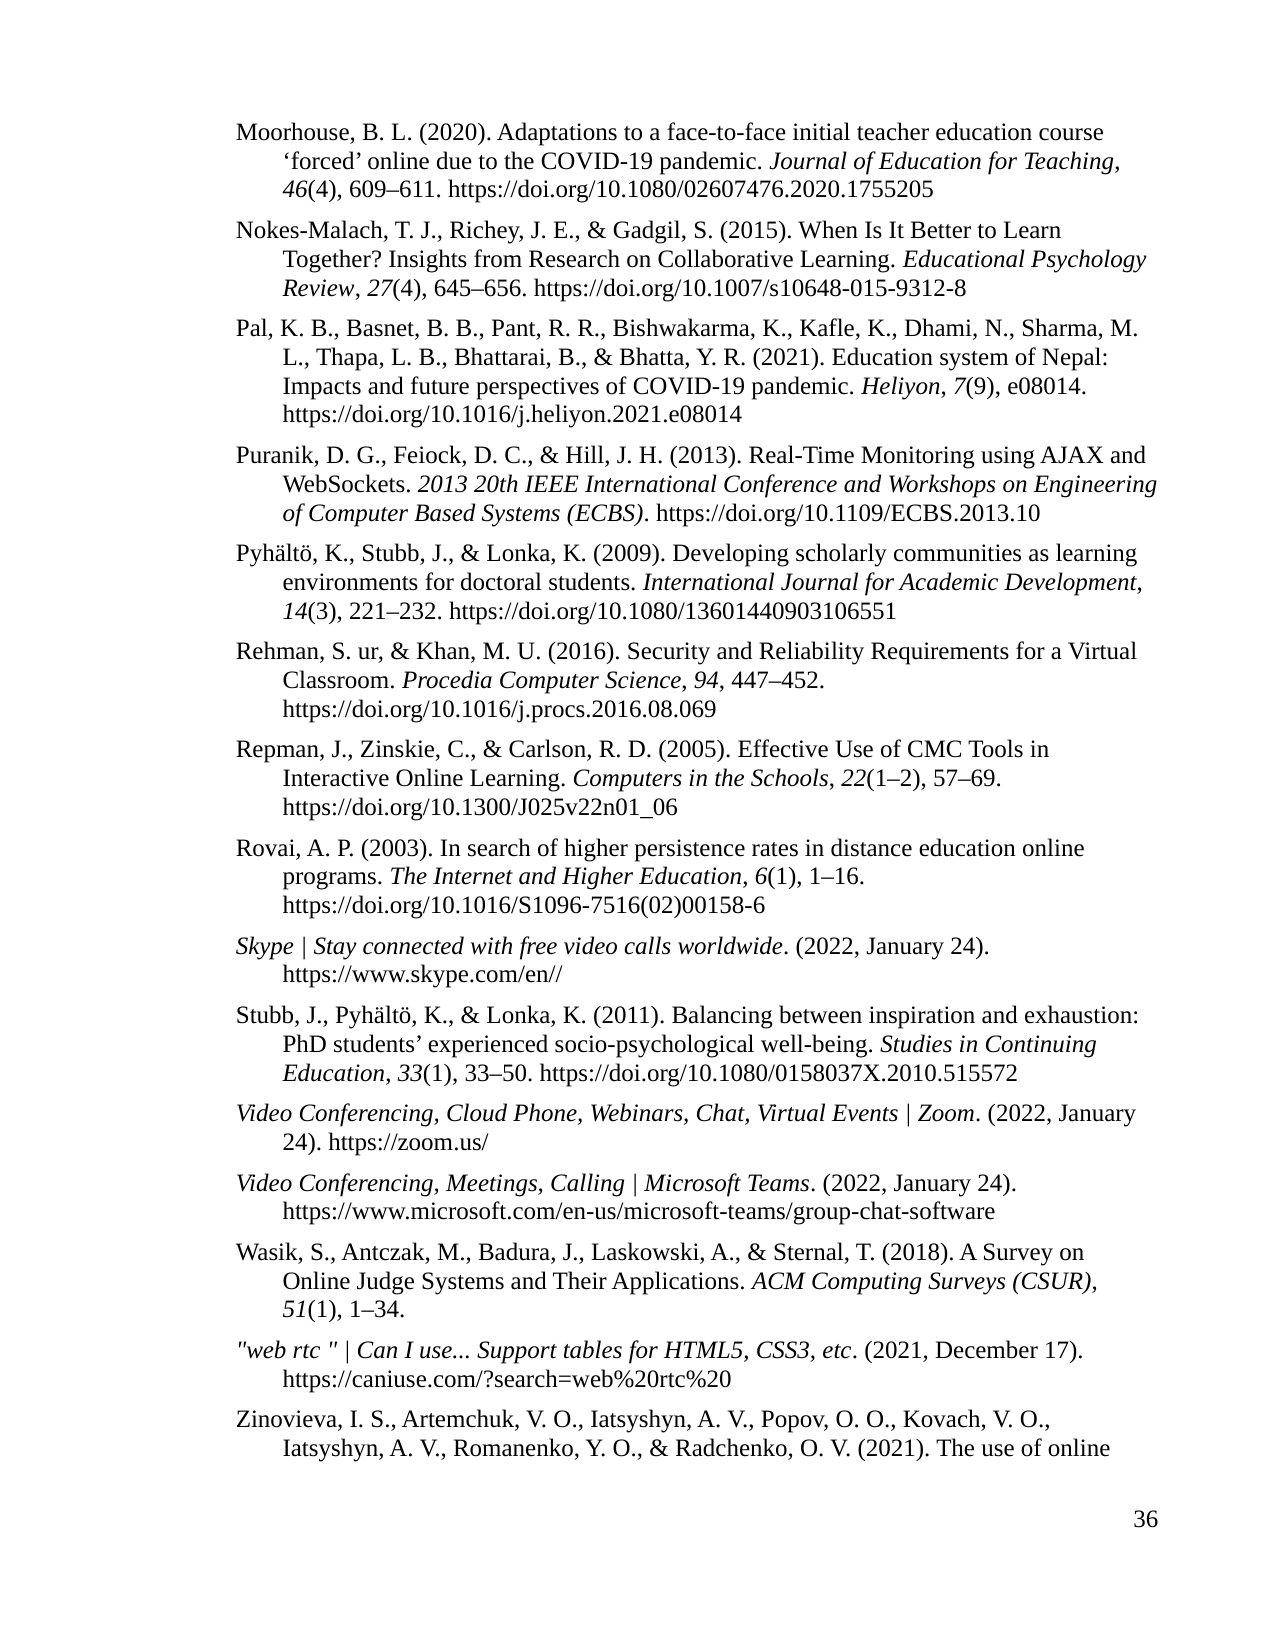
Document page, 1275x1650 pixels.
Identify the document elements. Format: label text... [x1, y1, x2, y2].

text Skype | Stay connected with free video calls worldwide. (2022, January 24). https://www.skype.com/en// [236, 931, 1158, 988]
text Video Conferencing, Cloud Phone, Webinars, Chat, Virtual Events | Zoom. (2022, January 24). https://zoom.us/ [236, 1098, 1158, 1156]
text Rehman, S. ur, & Khan, M. U. (2016). Security and Reliability Requirements for a Virtual Classroom. Procedia Computer Science, 94, 447–452. https://doi.org/10.1016/j.procs.2016.08.069 [236, 636, 1158, 723]
text Pal, K. B., Basnet, B. B., Pant, R. R., Bishwakarma, K., Kafle, K., Dhami, N., Sharma, M. L., Thapa, L. B., Bhattarai, B., & Bhatta, Y. R. (2021). Education system of Nepal: Impacts and future perspectives of COVID-19 pandemic. Heliyon, 7(9), e08014. https://doi.org/10.1016/j.heliyon.2021.e08014 [236, 313, 1158, 428]
text Zinovieva, I. S., Artemchuk, V. O., Iatsyshyn, A. V., Popov, O. O., Kovach, V. O., Iatsyshyn, A. V., Romanenko, Y. O., & Radchenko, O. V. (2021). The use of online [236, 1404, 1158, 1462]
text Pyhältö, K., Stubb, J., & Lonka, K. (2009). Developing scholarly communities as learning environments for doctoral students. International Journal for Academic Development, 14(3), 221–232. https://doi.org/10.1080/13601440903106551 [236, 538, 1158, 624]
text Stubb, J., Pyhältö, K., & Lonka, K. (2011). Balancing between inspiration and exhaustion: PhD students’ experienced socio-psychological well-being. Studies in Continuing Education, 33(1), 33–50. https://doi.org/10.1080/0158037X.2010.515572 [236, 1000, 1158, 1086]
text Rovai, A. P. (2003). In search of higher persistence rates in distance education online programs. The Internet and Higher Education, 6(1), 1–16. https://doi.org/10.1016/S1096-7516(02)00158-6 [236, 833, 1158, 919]
text Repman, J., Zinskie, C., & Carlson, R. D. (2005). Effective Use of CMC Tools in Interactive Online Learning. Computers in the Schools, 22(1–2), 57–69. https://doi.org/10.1300/J025v22n01_06 [236, 734, 1158, 821]
text Puranik, D. G., Feiock, D. C., & Hill, J. H. (2013). Real-Time Monitoring using AJAX and WebSockets. 2013 20th IEEE International Conference and Workshops on Engineering of Computer Based Systems (ECBS). https://doi.org/10.1109/ECBS.2013.10 [236, 440, 1158, 526]
text Video Conferencing, Meetings, Calling | Microsoft Teams. (2022, January 24). https://www.microsoft.com/en-us/microsoft-teams/group-chat-software [236, 1168, 1158, 1225]
text Nokes-Malach, T. J., Richey, J. E., & Gadgil, S. (2015). When Is It Better to Learn Together? Insights from Research on Collaborative Learning. Educational Psychology Review, 27(4), 645–656. https://doi.org/10.1007/s10648-015-9312-8 [236, 215, 1158, 301]
text "web rtc " | Can I use... Support tables for HTML5, CSS3, etc. (2021, December 17). https://caniuse.com/?search=web%20rtc%20 [236, 1335, 1158, 1393]
text Wasik, S., Antczak, M., Badura, J., Laskowski, A., & Sternal, T. (2018). A Survey on Online Judge Systems and Their Applications. ACM Computing Surveys (CSUR), 51(1), 1–34. [236, 1237, 1158, 1323]
text Moorhouse, B. L. (2020). Adaptations to a face-to-face initial teacher education course ‘forced’ online due to the COVID-19 pandemic. Journal of Education for Teaching, 46(4), 609–611. https://doi.org/10.1080/02607476.2020.1755205 [236, 117, 1158, 203]
